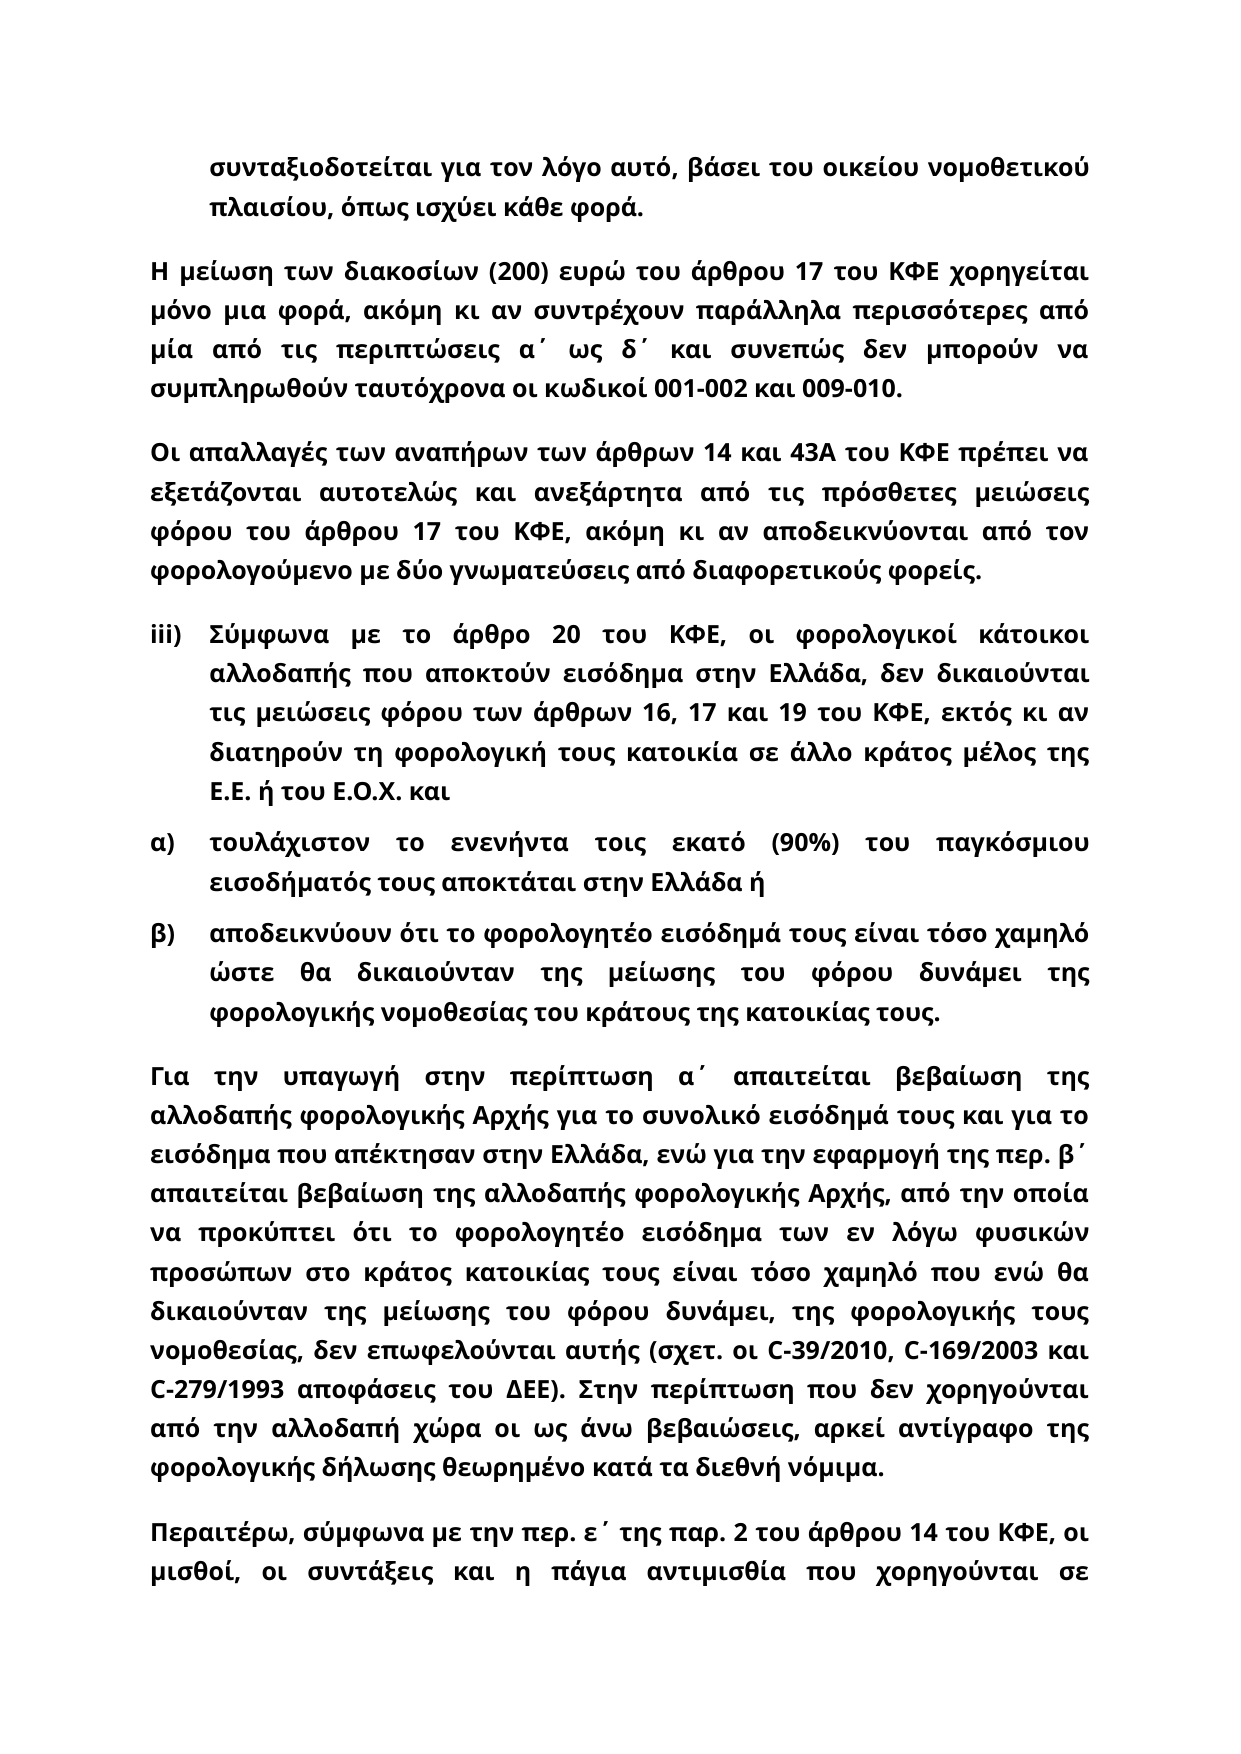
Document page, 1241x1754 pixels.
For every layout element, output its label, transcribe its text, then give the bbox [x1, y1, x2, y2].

text Η μείωση των διακοσίων (200) ευρώ του άρθρου 17 του ΚΦΕ χορηγείται μόνο μια φορά, ακόμη κι αν συντρέχουν παράλληλα περισσότερες από μία από τις περιπτώσεις α΄ ως δ΄ και συνεπώς δεν μπορούν να συμπληρωθούν ταυτόχρονα οι κωδικοί 001-002 και 009-010. [150, 253, 1090, 405]
list συνταξιοδοτείται για τον λόγο αυτό, βάσει του οικείου νομοθετικού πλαισίου, όπως ισχύει κάθε φορά. [150, 150, 1090, 223]
list α) τουλάχιστον το ενενήντα τοις εκατό (90%) του παγκόσμιου εισοδήματός τους αποκτάται στην Ελλάδα ή [150, 825, 1090, 898]
text Περαιτέρω, σύμφωνα με την περ. ε΄ της παρ. 2 του άρθρου 14 του ΚΦΕ, οι μισθοί, οι συντάξεις και η πάγια αντιμισθία που χορηγούνται σε [150, 1514, 1090, 1587]
text Οι απαλλαγές των αναπήρων των άρθρων 14 και 43Α του ΚΦΕ πρέπει να εξετάζονται αυτοτελώς και ανεξάρτητα από τις πρόσθετες μειώσεις φόρου του άρθρου 17 του ΚΦΕ, ακόμη κι αν αποδεικνύονται από τον φορολογούμενο με δύο γνωματεύσεις από διαφορετικούς φορείς. [150, 435, 1090, 587]
list iii) Σύμφωνα με το άρθρο 20 του ΚΦΕ, οι φορολογικοί κάτοικοι αλλοδαπής που αποκτούν εισόδημα στην Ελλάδα, δεν δικαιούνται τις μειώσεις φόρου των άρθρων 16, 17 και 19 του ΚΦΕ, εκτός κι αν διατηρούν τη φορολογική τους κατοικία σε άλλο κράτος μέλος της Ε.Ε. ή του Ε.Ο.Χ. και [150, 617, 1090, 807]
list β) αποδεικνύουν ότι το φορολογητέο εισόδημά τους είναι τόσο χαμηλό ώστε θα δικαιούνταν της μείωσης του φόρου δυνάμει της φορολογικής νομοθεσίας του κράτους της κατοικίας τους. [150, 916, 1090, 1028]
text Για την υπαγωγή στην περίπτωση α΄ απαιτείται βεβαίωση της αλλοδαπής φορολογικής Αρχής για το συνολικό εισόδημά τους και για το εισόδημα που απέκτησαν στην Ελλάδα, ενώ για την εφαρμογή της περ. β΄ απαιτείται βεβαίωση της αλλοδαπής φορολογικής Αρχής, από την οποία να προκύπτει ότι το φορολογητέο εισόδημα των εν λόγω φυσικών προσώπων στο κράτος κατοικίας τους είναι τόσο χαμηλό που ενώ θα δικαιούνταν της μείωσης του φόρου δυνάμει, της φορολογικής τους νομοθεσίας, δεν επωφελούνται αυτής (σχετ. οι C-39/2010, C-169/2003 και C-279/1993 αποφάσεις του ΔΕΕ). Στην περίπτωση που δεν χορηγούνται από την αλλοδαπή χώρα οι ως άνω βεβαιώσεις, αρκεί αντίγραφο της φορολογικής δήλωσης θεωρημένο κατά τα διεθνή νόμιμα. [150, 1058, 1090, 1484]
